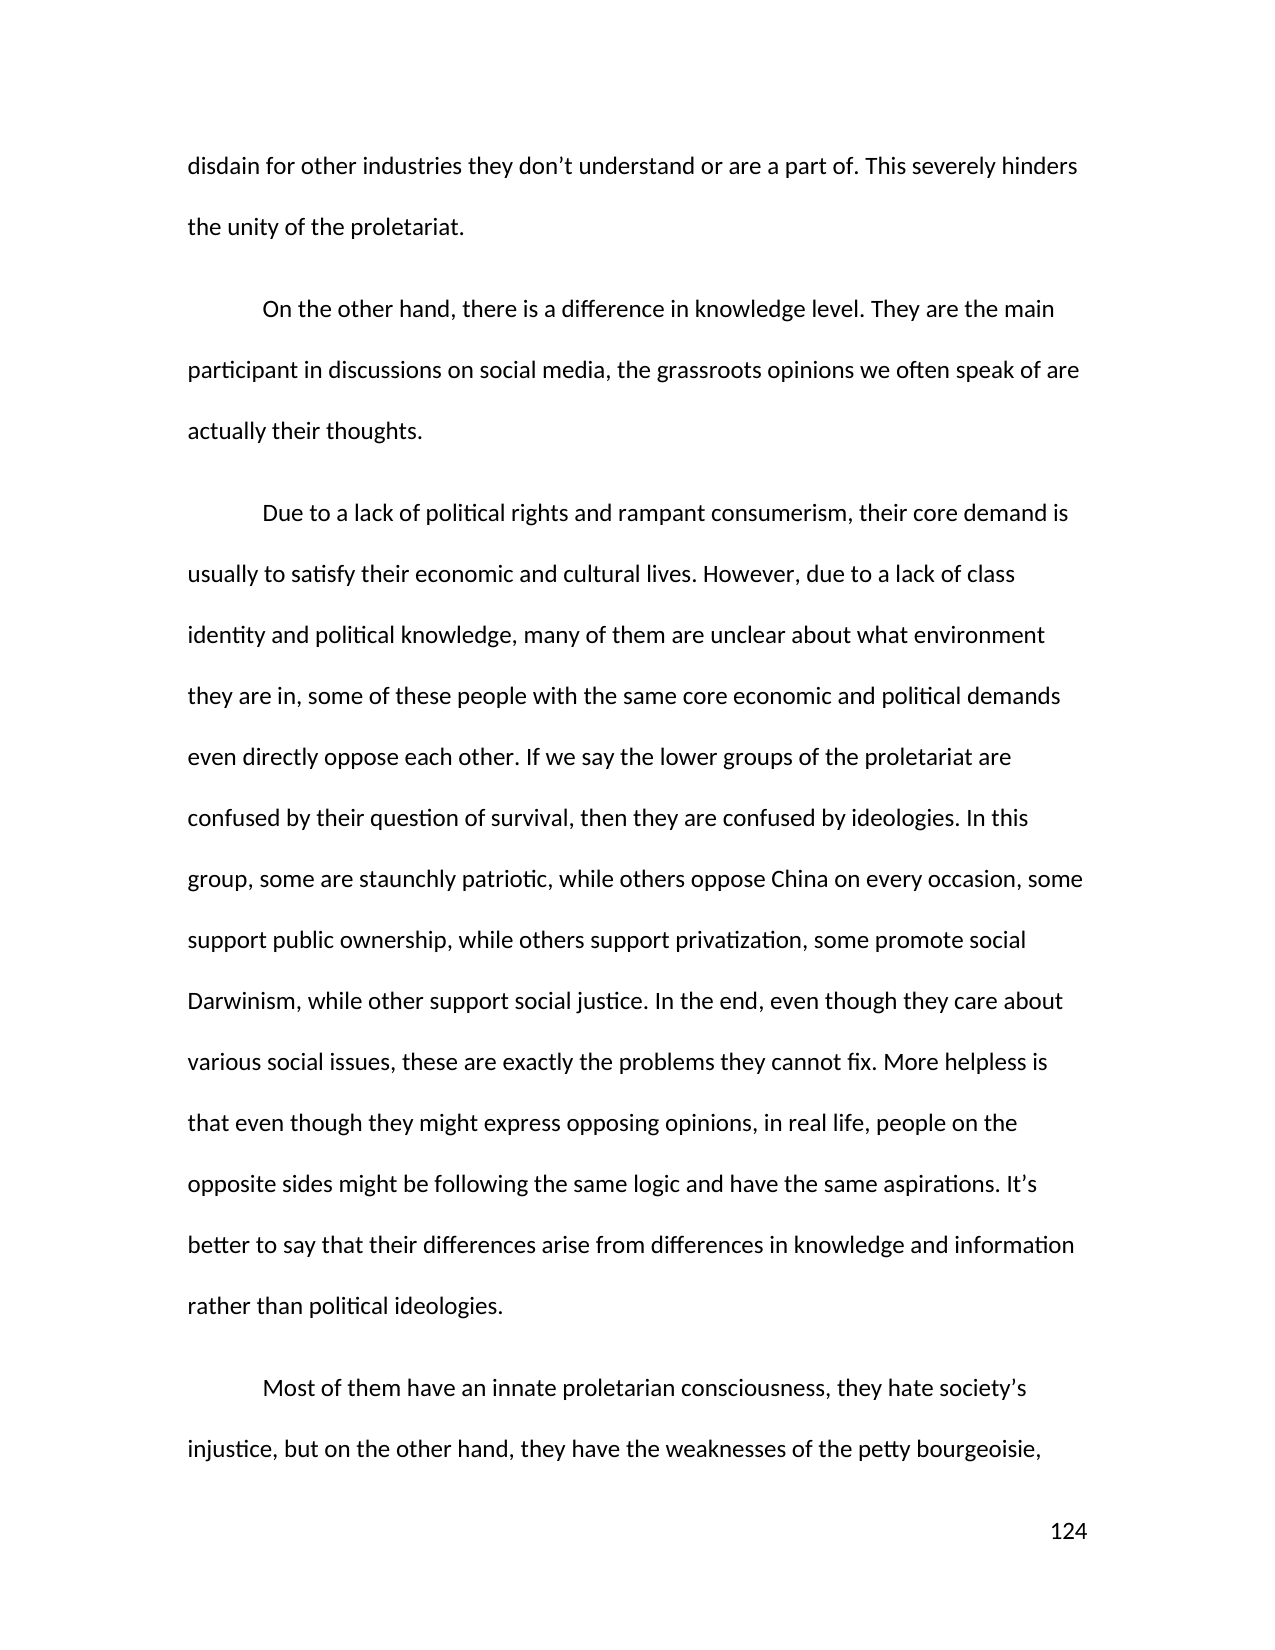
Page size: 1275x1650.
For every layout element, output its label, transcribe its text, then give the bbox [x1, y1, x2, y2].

text Most of them have an innate proletarian consciousness, they hate society’s injustice, but on the other hand, they have the weaknesses of the petty bourgeoisie, [187, 1372, 1087, 1464]
text On the other hand, there is a difference in knowledge level. They are the main participant in discussions on social media, the grassroots opinions we often speak of are actually their thoughts. [187, 293, 1087, 446]
text disdain for other industries they don’t understand or are a part of. This severely hinders the unity of the proletariat. [187, 150, 1087, 242]
text Due to a lack of political rights and rampant consumerism, their core demand is usually to satisfy their economic and cultural lives. However, due to a lack of class identity and political knowledge, many of them are unclear about what environment they are in, some of these people with the same core economic and political demands even directly oppose each other. If we say the lower groups of the proletariat are confused by their question of survival, then they are confused by ideologies. In this group, some are staunchly patriotic, while others oppose China on every occasion, some support public ownership, while others support privatization, some promote social Darwinism, while other support social justice. In the end, even though they care about various social issues, these are exactly the problems they cannot fix. More helpless is that even though they might express opposing opinions, in real life, people on the opposite sides might be following the same logic and have the same aspirations. It’s better to say that their differences arise from differences in knowledge and information rather than political ideologies. [187, 497, 1087, 1321]
